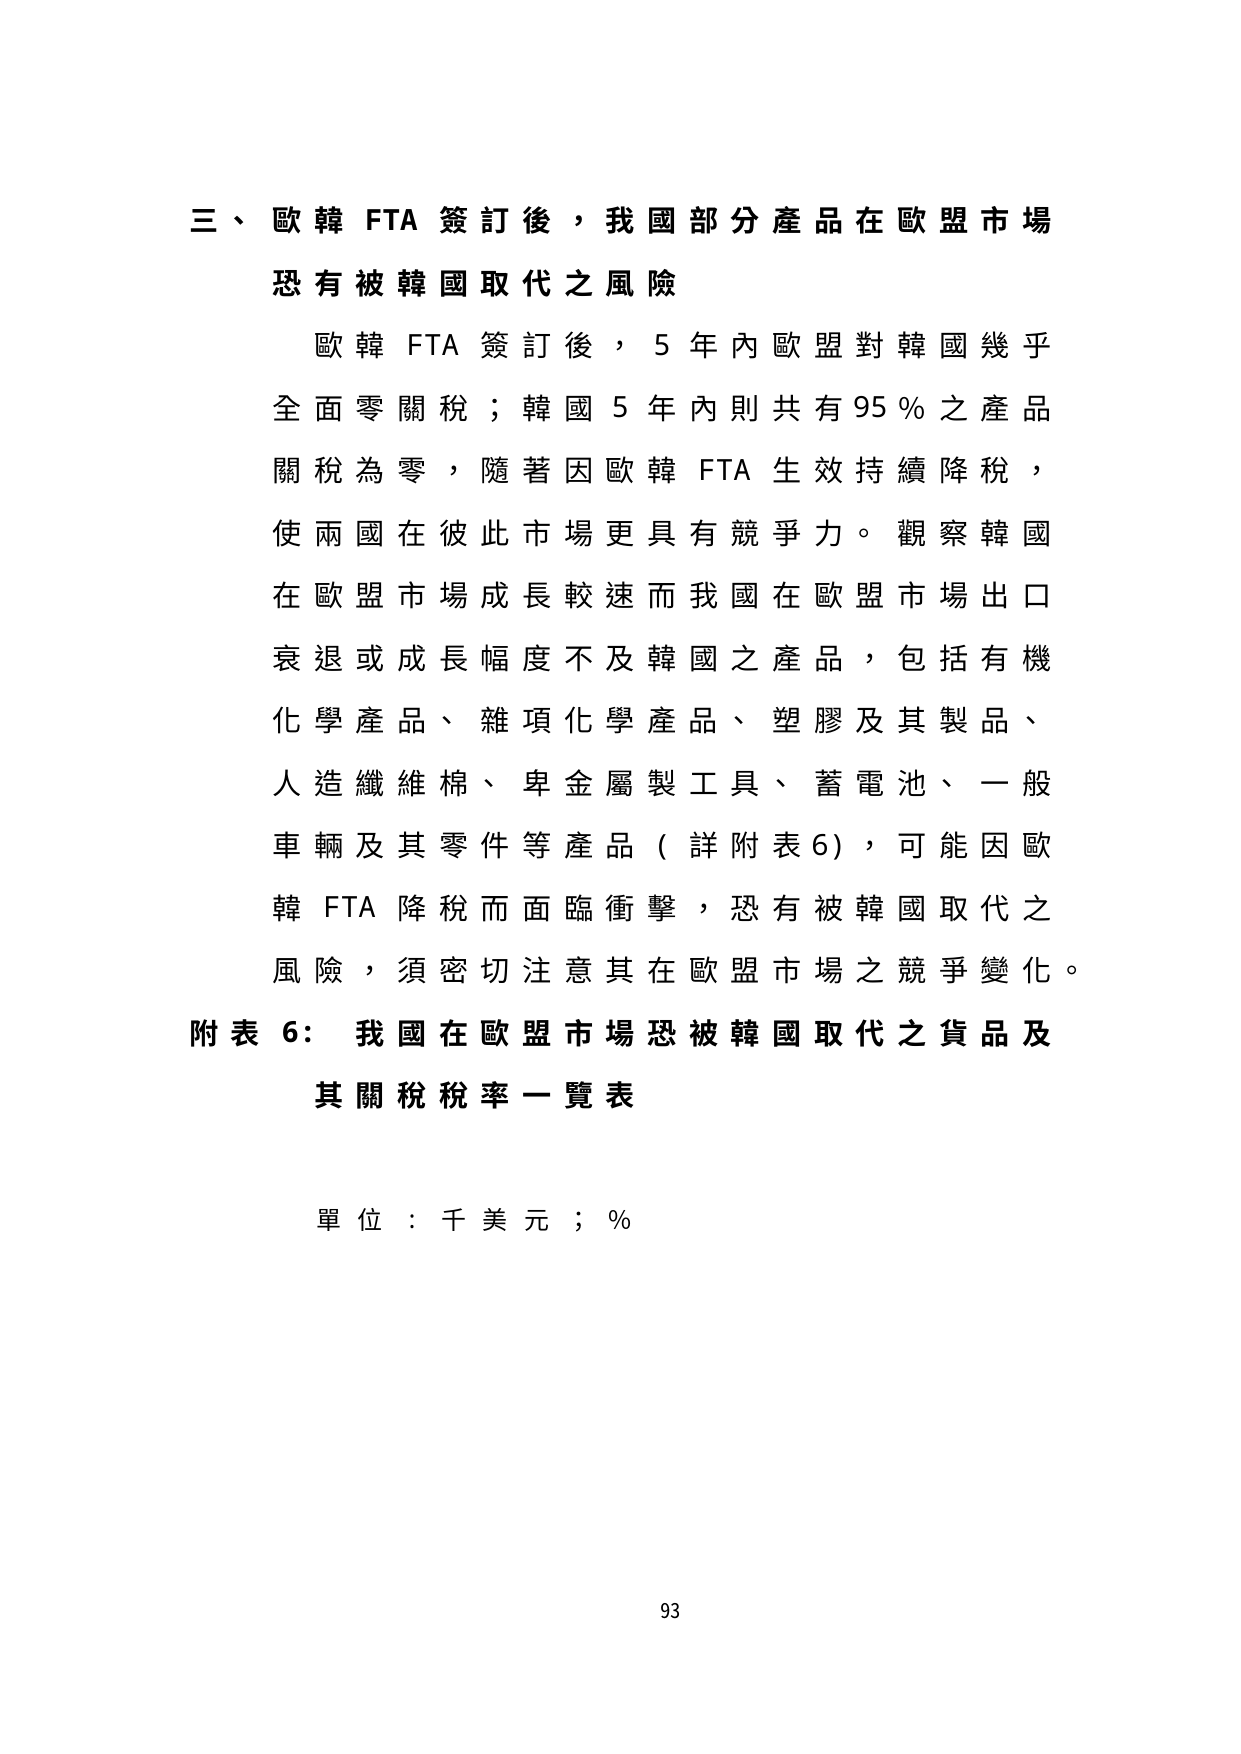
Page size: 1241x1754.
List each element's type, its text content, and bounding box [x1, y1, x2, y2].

text 單位:千美元；％ [183, 1115, 1058, 1240]
text 附表6: 我國在歐盟市場恐被韓國取代之貨品及其關稅稅率一覽表 [183, 990, 1058, 1115]
text 三、歐韓FTA簽訂後，我國部分產品在歐盟市場恐有被韓國取代之風險 [183, 177, 1058, 302]
text 歐韓FTA簽訂後，5年內歐盟對韓國幾乎全面零關稅；韓國5年內則共有95％之產品關稅為零，隨著因歐韓FTA生效持續降稅，使兩國在彼此市場更具有競爭力。觀察韓國在歐盟市場成長較速而我國在歐盟市場出口衰退或成長幅度不及韓國之產品，包括有機化學產品、雜項化學產品、塑膠及其製品、人造纖維棉、卑金屬製工具、蓄電池、一般車輛及其零件等產品(詳附表6)，可能因歐韓FTA降稅而面臨衝擊，恐有被韓國取代之風險，須密切注意其在歐盟市場之競爭變化。 [242, 302, 1058, 990]
